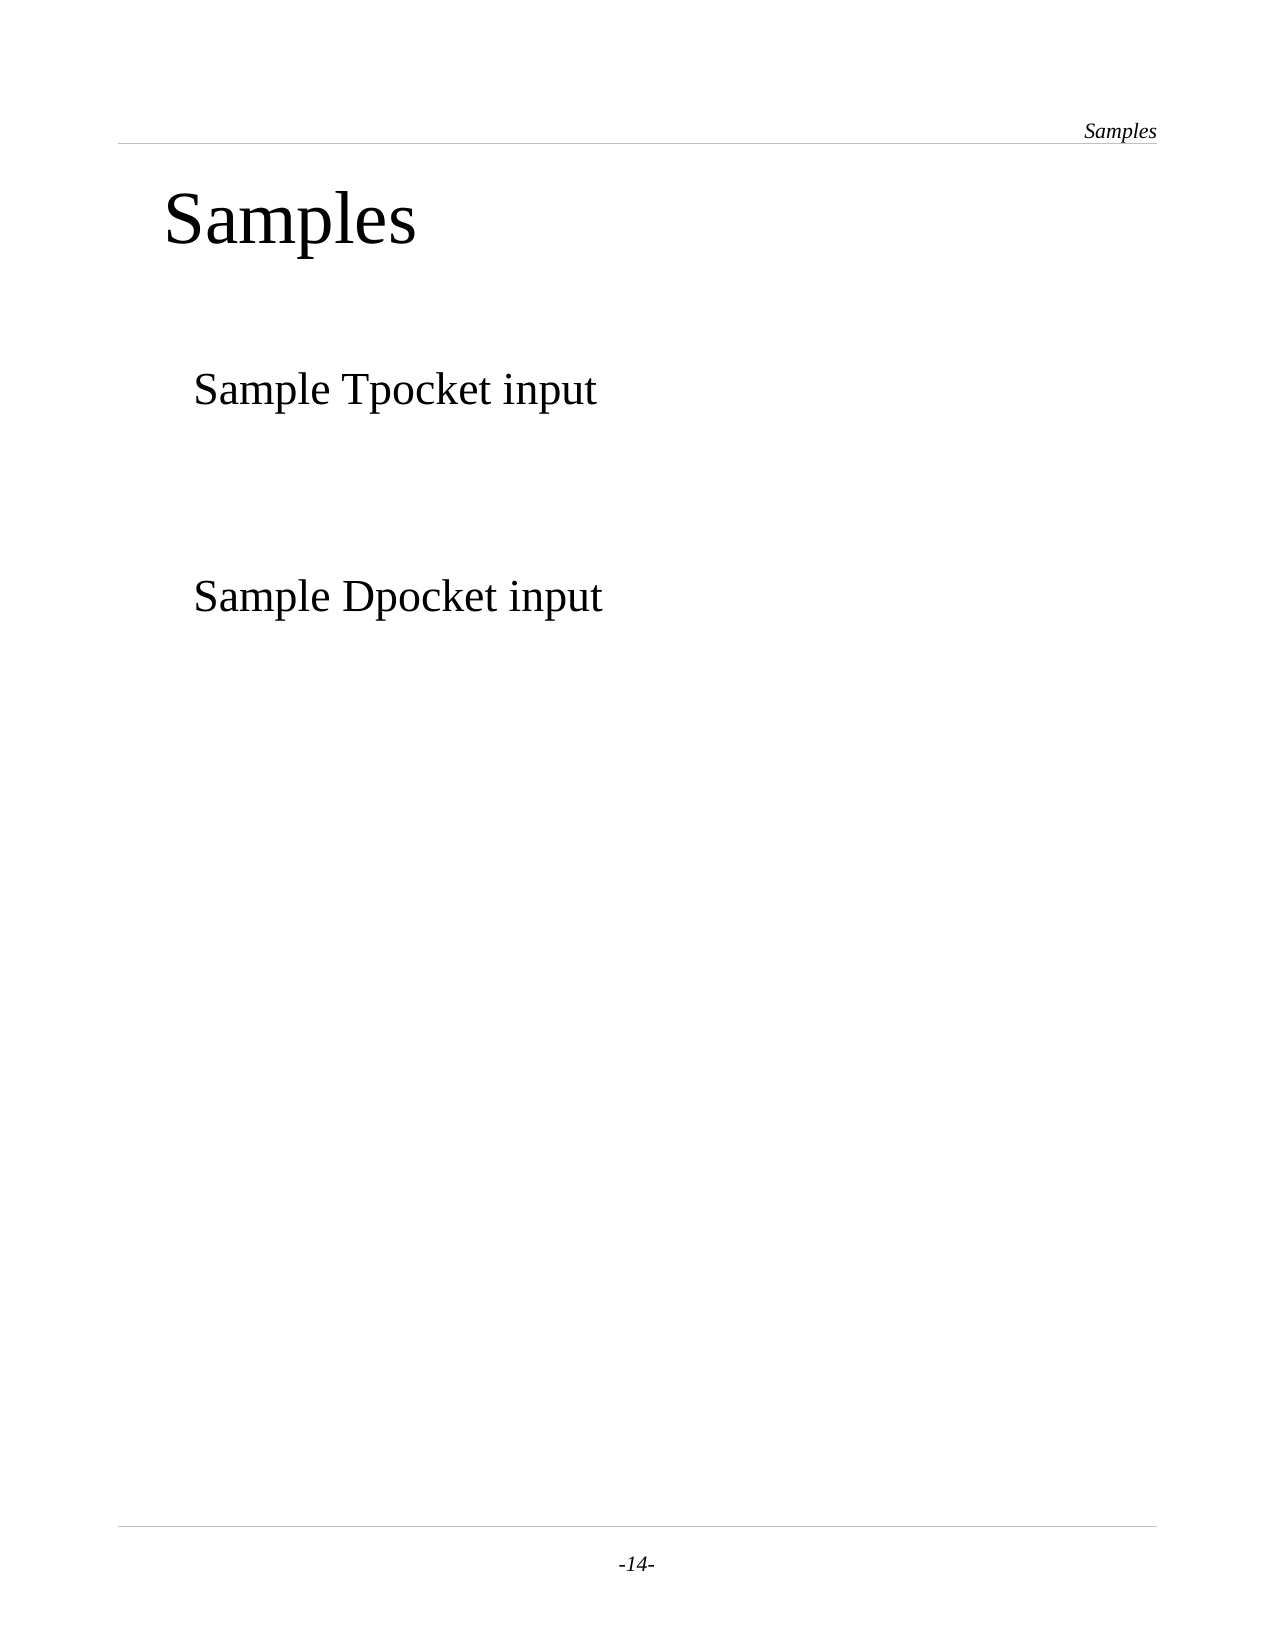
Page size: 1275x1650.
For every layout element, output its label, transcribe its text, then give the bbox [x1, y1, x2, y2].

subtitle Sample Tpocket input [193, 361, 1157, 414]
subtitle Samples [163, 173, 1157, 259]
subtitle Sample Dpocket input [193, 568, 1157, 621]
